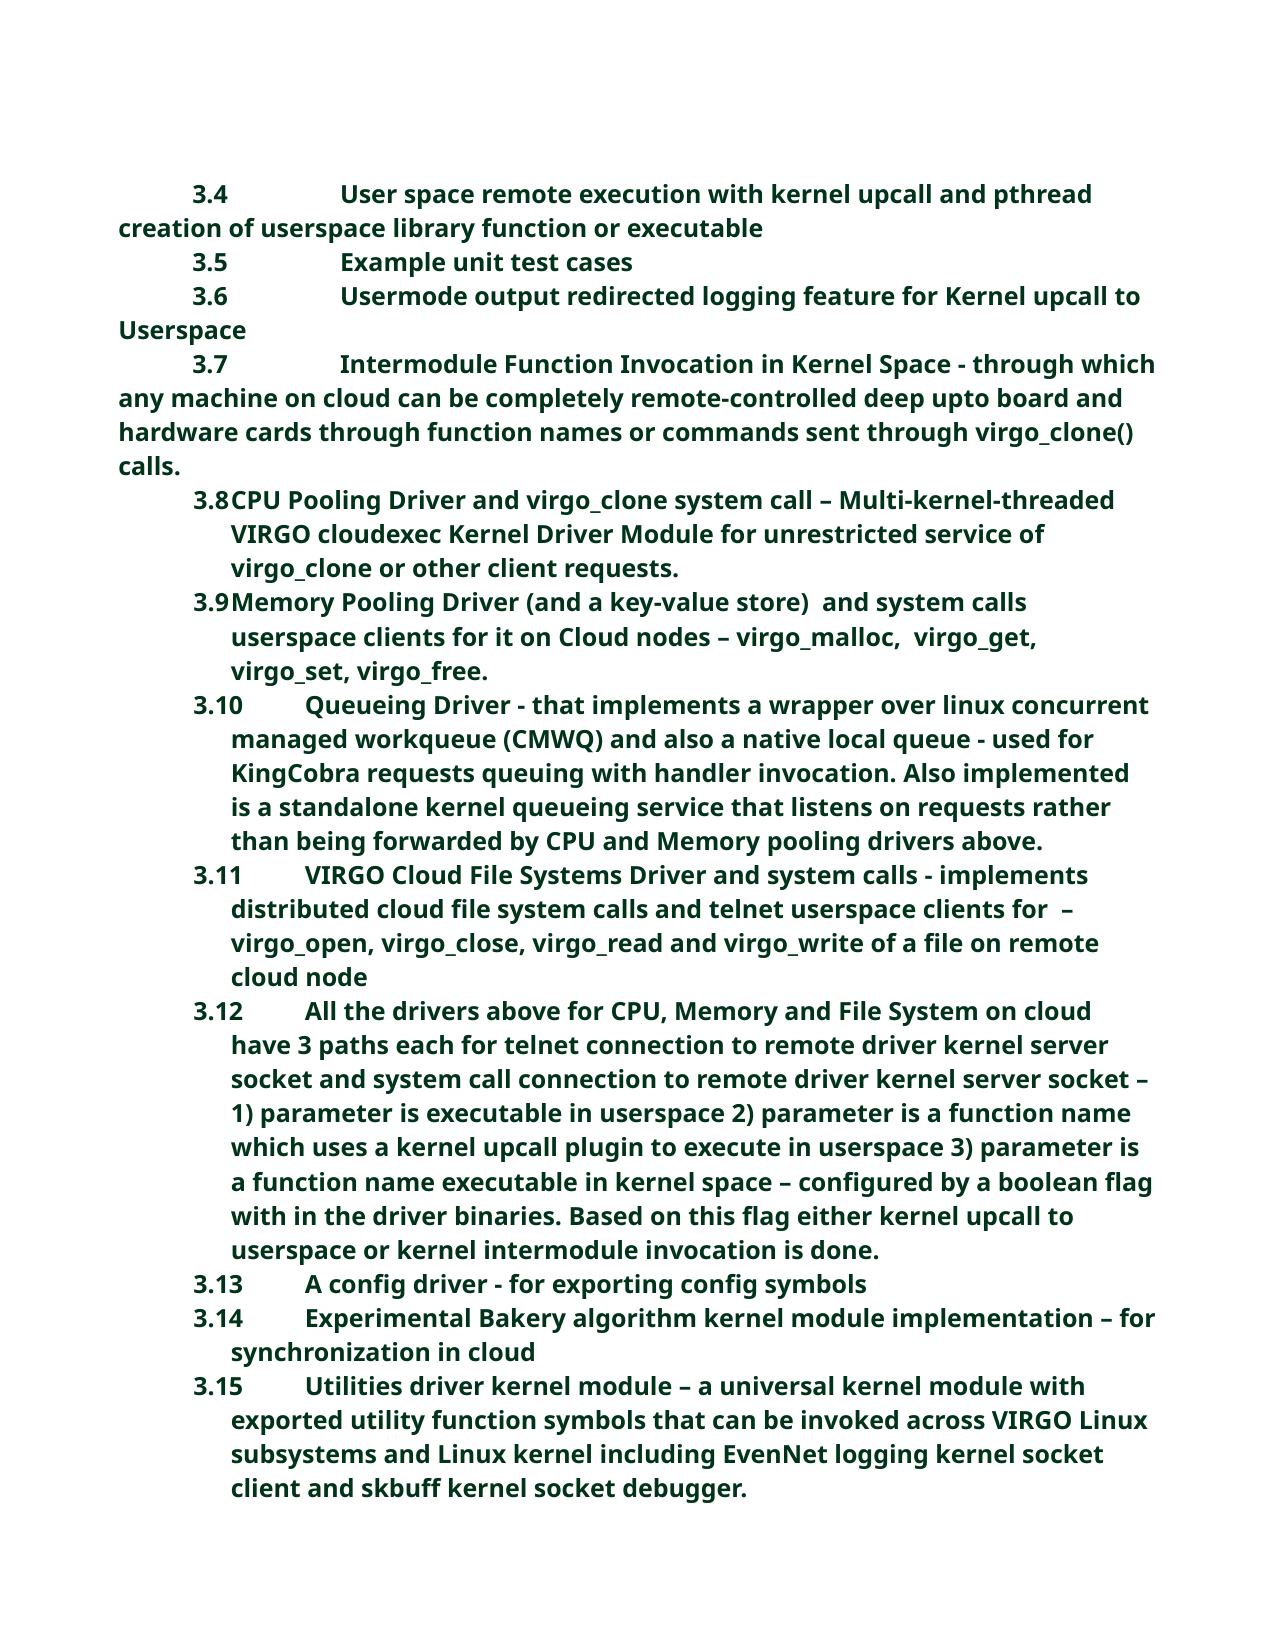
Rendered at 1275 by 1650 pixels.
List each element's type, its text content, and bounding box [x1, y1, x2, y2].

list CPU Pooling Driver and virgo_clone system call – Multi-kernel-threaded VIRGO cloudexec Kernel Driver Module for unrestricted service of virgo_clone or other client requests. [193, 483, 1157, 585]
text 3.6 Usermode output redirected logging feature for Kernel upcall to Userspace [118, 278, 1157, 347]
list All the drivers above for CPU, Memory and File System on cloud have 3 paths each for telnet connection to remote driver kernel server socket and system call connection to remote driver kernel server socket – 1) parameter is executable in userspace 2) parameter is a function name which uses a kernel upcall plugin to execute in userspace 3) parameter is a function name executable in kernel space – configured by a boolean flag with in the driver binaries. Based on this flag either kernel upcall to userspace or kernel intermodule invocation is done. [193, 994, 1157, 1266]
list Experimental Bakery algorithm kernel module implementation – for synchronization in cloud [193, 1300, 1157, 1368]
list VIRGO Cloud File Systems Driver and system calls - implements distributed cloud file system calls and telnet userspace clients for – virgo_open, virgo_close, virgo_read and virgo_write of a file on remote cloud node [193, 858, 1157, 994]
list Queueing Driver - that implements a wrapper over linux concurrent managed workqueue (CMWQ) and also a native local queue - used for KingCobra requests queuing with handler invocation. Also implemented is a standalone kernel queueing service that listens on requests rather than being forwarded by CPU and Memory pooling drivers above. [193, 687, 1157, 858]
text 3.7 Intermodule Function Invocation in Kernel Space - through which any machine on cloud can be completely remote-controlled deep upto board and hardware cards through function names or commands sent through virgo_clone() calls. [118, 347, 1157, 483]
list Memory Pooling Driver (and a key-value store) and system calls userspace clients for it on Cloud nodes – virgo_malloc, virgo_get, virgo_set, virgo_free. [193, 585, 1157, 687]
list A config driver - for exporting config symbols [193, 1266, 1157, 1300]
text 3.5 Example unit test cases [118, 244, 1157, 278]
list Utilities driver kernel module – a universal kernel module with exported utility function symbols that can be invoked across VIRGO Linux subsystems and Linux kernel including EvenNet logging kernel socket client and skbuff kernel socket debugger. [193, 1368, 1157, 1505]
text 3.4 User space remote execution with kernel upcall and pthread creation of userspace library function or executable [118, 176, 1157, 244]
